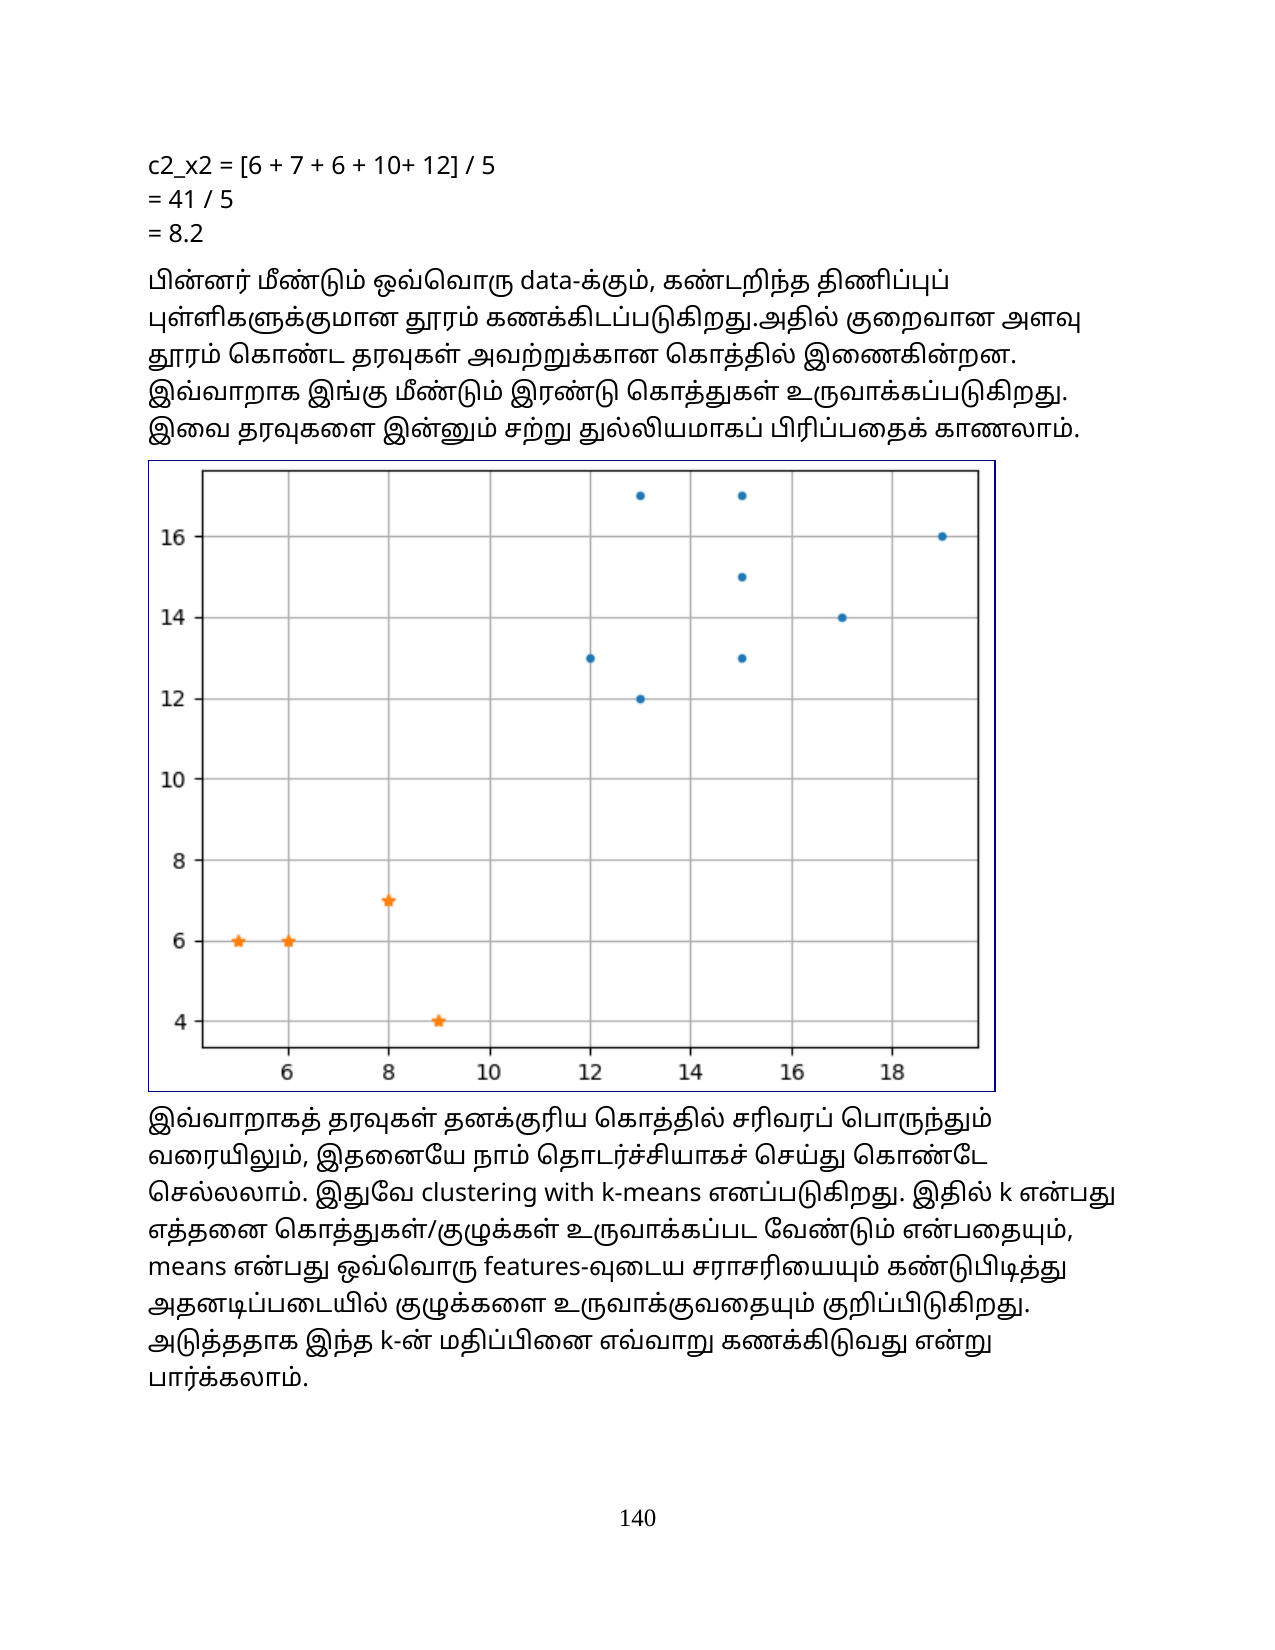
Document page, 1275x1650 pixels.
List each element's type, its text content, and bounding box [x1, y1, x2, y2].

text c2_x2 = [6 + 7 + 6 + 10+ 12] / 5 = 41 / 5 = 8.2 [118, 118, 1157, 233]
text இவ்வாறாகத் தரவுகள் தனக்குரிய கொத்தில் சரிவரப் பொருந்தும் வரையிலும், இதனையே நாம் தொடர்ச்சியாகச் செய்து கொண்டே செல்லலாம். இதுவே clustering with k-means எனப்படுகிறது. இதில் k என்பது எத்தனை கொத்துகள்/குழுக்கள் உருவாக்கப்பட வேண்டும் என்பதையும், means என்பது ஒவ்வொரு features-வுடைய சராசரியையும் கண்டுபிடித்து அதனடிப்படையில் குழுக்களை உருவாக்குவதையும் குறிப்பிடுகிறது. அடுத்ததாக இந்த k-ன் மதிப்பினை எவ்வாறு கணக்கிடுவது என்று பார்க்கலாம். [118, 1076, 1157, 1426]
text பின்னர் மீண்டும் ஒவ்வொரு data-க்கும், கண்டறிந்த திணிப்புப் புள்ளிகளுக்குமான தூரம் கணக்கிடப்படுகிறது.அதில் குறைவான அளவு தூரம் கொண்ட தரவுகள் அவற்றுக்கான கொத்தில் இணைகின்றன. இவ்வாறாக இங்கு மீண்டும் இரண்டு கொத்துகள் உருவாக்கப்படுகிறது. இவை தரவுகளை இன்னும் சற்று துல்லியமாகப் பிரிப்பதைக் காணலாம். [118, 233, 1157, 447]
picture [149, 461, 994, 1091]
